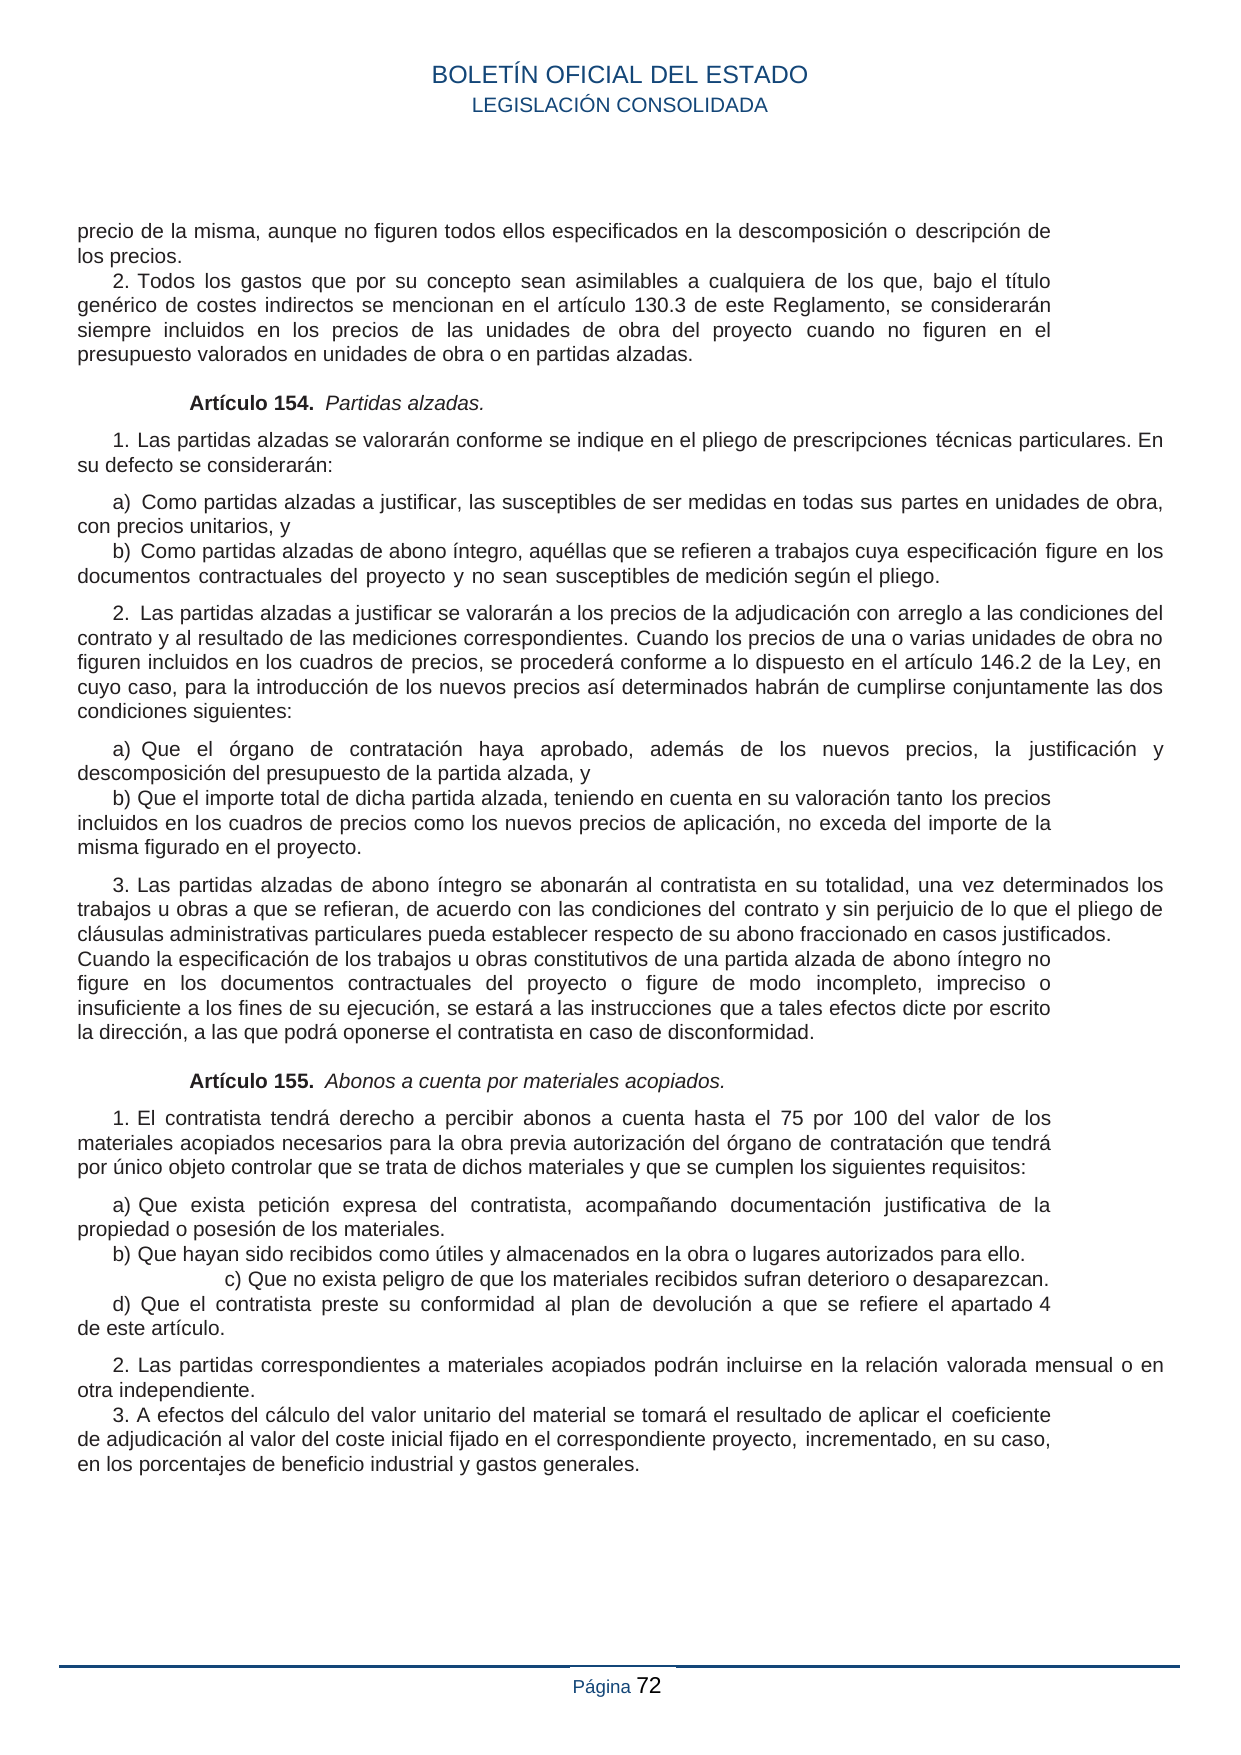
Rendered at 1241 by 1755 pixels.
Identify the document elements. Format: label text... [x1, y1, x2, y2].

text Cuando la especificación de los trabajos u obras constitutivos de una partida alzada de abono íntegro no figure en los documentos contractuales del proyecto o figure de modo incompleto, impreciso o insuficiente a los fines de su ejecución, se estará a las instrucciones que a tales efectos dicte por escrito la dirección, a las que podrá oponerse el contratista en caso de disconformidad. [77, 946, 1051, 1044]
list Que el importe total de dicha partida alzada, teniendo en cuenta en su valoración tanto los precios incluidos en los cuadros de precios como los nuevos precios de aplicación, no exceda del importe de la misma figurado en el proyecto. [77, 786, 1051, 859]
list Las partidas correspondientes a materiales acopiados podrán incluirse en la relación valorada mensual o en otra independiente. [77, 1353, 1163, 1402]
list Las partidas alzadas de abono íntegro se abonarán al contratista en su totalidad, una vez determinados los trabajos u obras a que se refieran, de acuerdo con las condiciones del contrato y sin perjuicio de lo que el pliego de cláusulas administrativas particulares pueda establecer respecto de su abono fraccionado en casos justificados. [77, 872, 1163, 946]
list Que no exista peligro de que los materiales recibidos sufran deterioro o desaparezcan. [224, 1266, 1163, 1290]
list Que el órgano de contratación haya aprobado, además de los nuevos precios, la justificación y descomposición del presupuesto de la partida alzada, y [77, 737, 1163, 785]
list Todos los gastos que por su concepto sean asimilables a cualquiera de los que, bajo el título genérico de costes indirectos se mencionan en el artículo 130.3 de este Reglamento, se considerarán siempre incluidos en los precios de las unidades de obra del proyecto cuando no figuren en el presupuesto valorados en unidades de obra o en partidas alzadas. [77, 268, 1051, 366]
list Que exista petición expresa del contratista, acompañando documentación justificativa de la propiedad o posesión de los materiales. [77, 1192, 1051, 1241]
list Que hayan sido recibidos como útiles y almacenados en la obra o lugares autorizados para ello. [77, 1242, 1051, 1266]
list Las partidas alzadas se valorarán conforme se indique en el pliego de prescripciones técnicas particulares. En su defecto se considerarán: [77, 428, 1163, 477]
text Artículo 154. Partidas alzadas. [189, 391, 1163, 415]
list Que el contratista preste su conformidad al plan de devolución a que se refiere el apartado 4 de este artículo. [77, 1291, 1051, 1340]
list Como partidas alzadas de abono íntegro, aquéllas que se refieren a trabajos cuya especificación figure en los documentos contractuales del proyecto y no sean susceptibles de medición según el pliego. [77, 539, 1163, 588]
list A efectos del cálculo del valor unitario del material se tomará el resultado de aplicar el coeficiente de adjudicación al valor del coste inicial fijado en el correspondiente proyecto, incrementado, en su caso, en los porcentajes de beneficio industrial y gastos generales. [77, 1402, 1051, 1476]
text Artículo 155. Abonos a cuenta por materiales acopiados. [189, 1069, 1163, 1093]
list Las partidas alzadas a justificar se valorarán a los precios de la adjudicación con arreglo a las condiciones del contrato y al resultado de las mediciones correspondientes. Cuando los precios de una o varias unidades de obra no figuren incluidos en los cuadros de precios, se procederá conforme a lo dispuesto en el artículo 146.2 de la Ley, en cuyo caso, para la introducción de los nuevos precios así determinados habrán de cumplirse conjuntamente las dos condiciones siguientes: [77, 601, 1163, 723]
text precio de la misma, aunque no figuren todos ellos especificados en la descomposición o descripción de los precios. [77, 219, 1051, 268]
list El contratista tendrá derecho a percibir abonos a cuenta hasta el 75 por 100 del valor de los materiales acopiados necesarios para la obra previa autorización del órgano de contratación que tendrá por único objeto controlar que se trata de dichos materiales y que se cumplen los siguientes requisitos: [77, 1106, 1051, 1179]
list Como partidas alzadas a justificar, las susceptibles de ser medidas en todas sus partes en unidades de obra, con precios unitarios, y [77, 490, 1163, 538]
